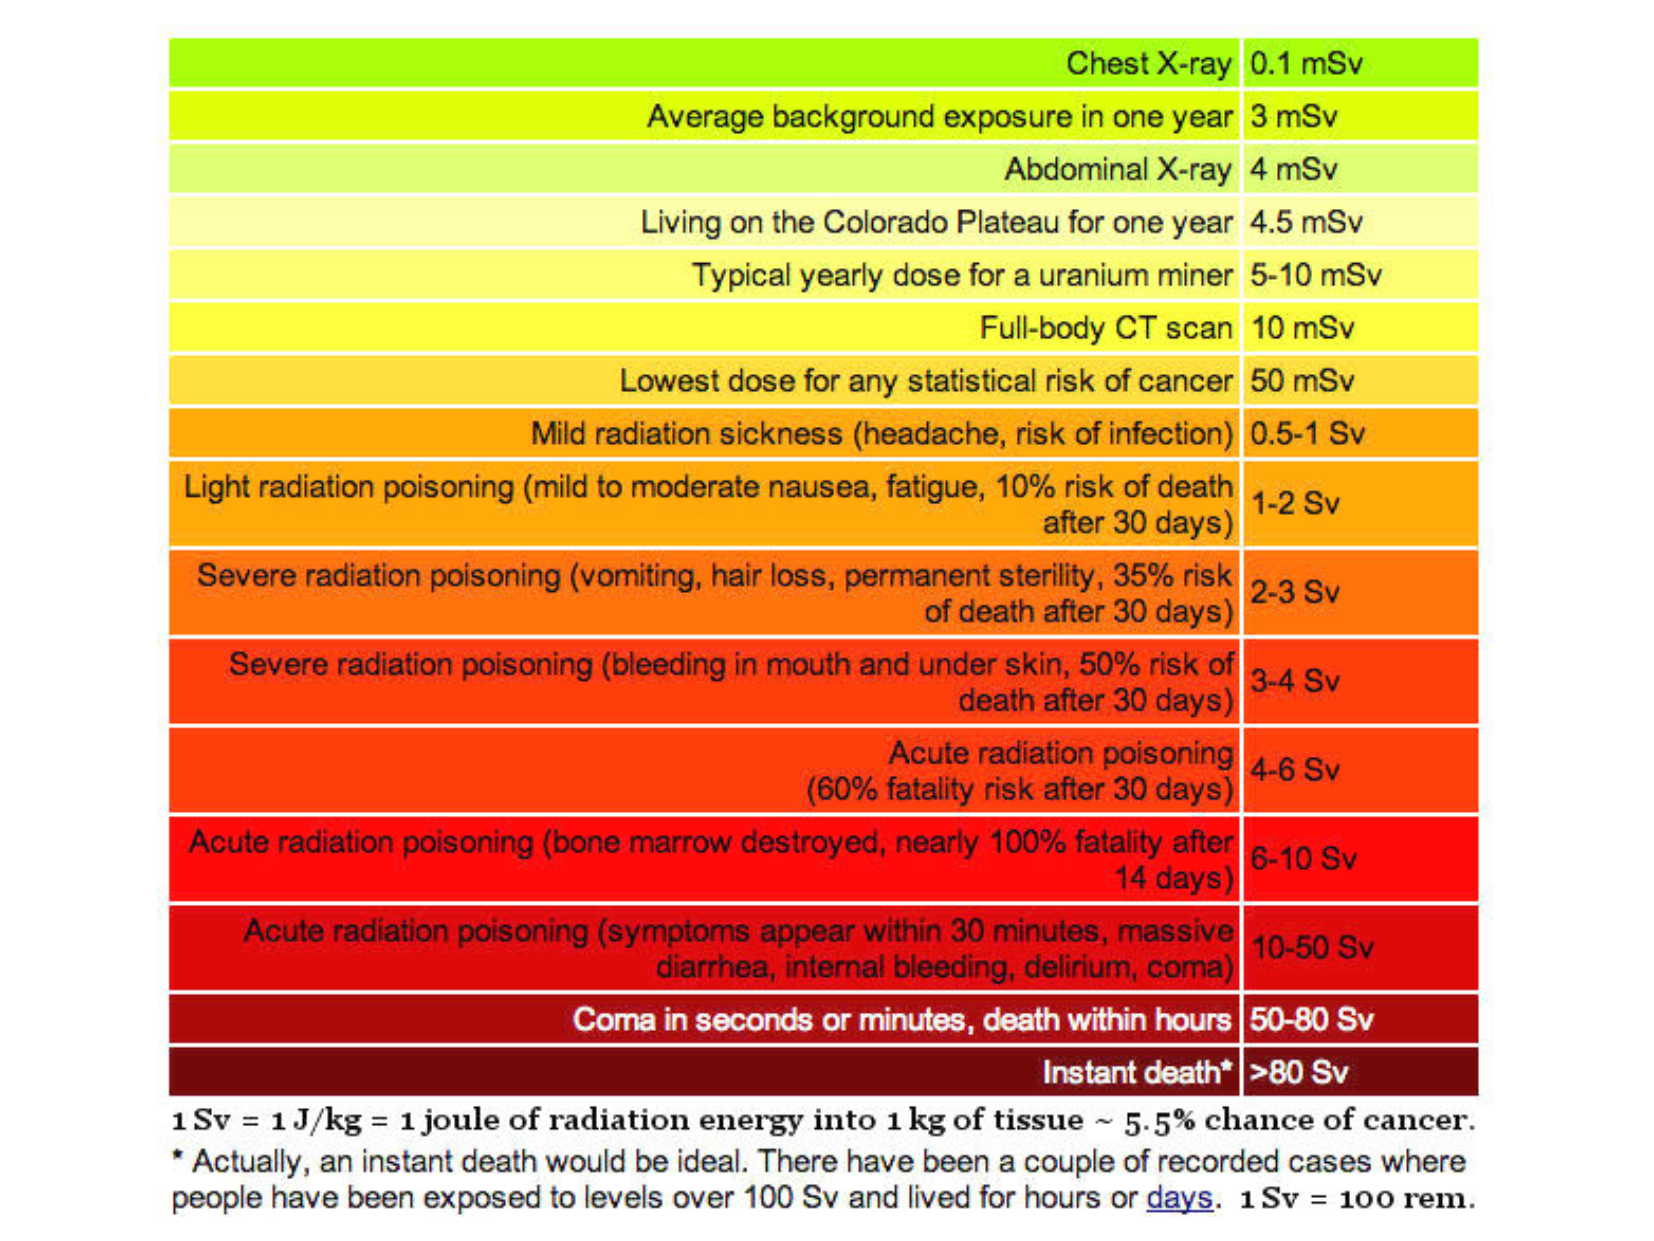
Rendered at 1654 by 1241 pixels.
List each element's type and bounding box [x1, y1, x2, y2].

picture [157, 21, 1496, 1217]
